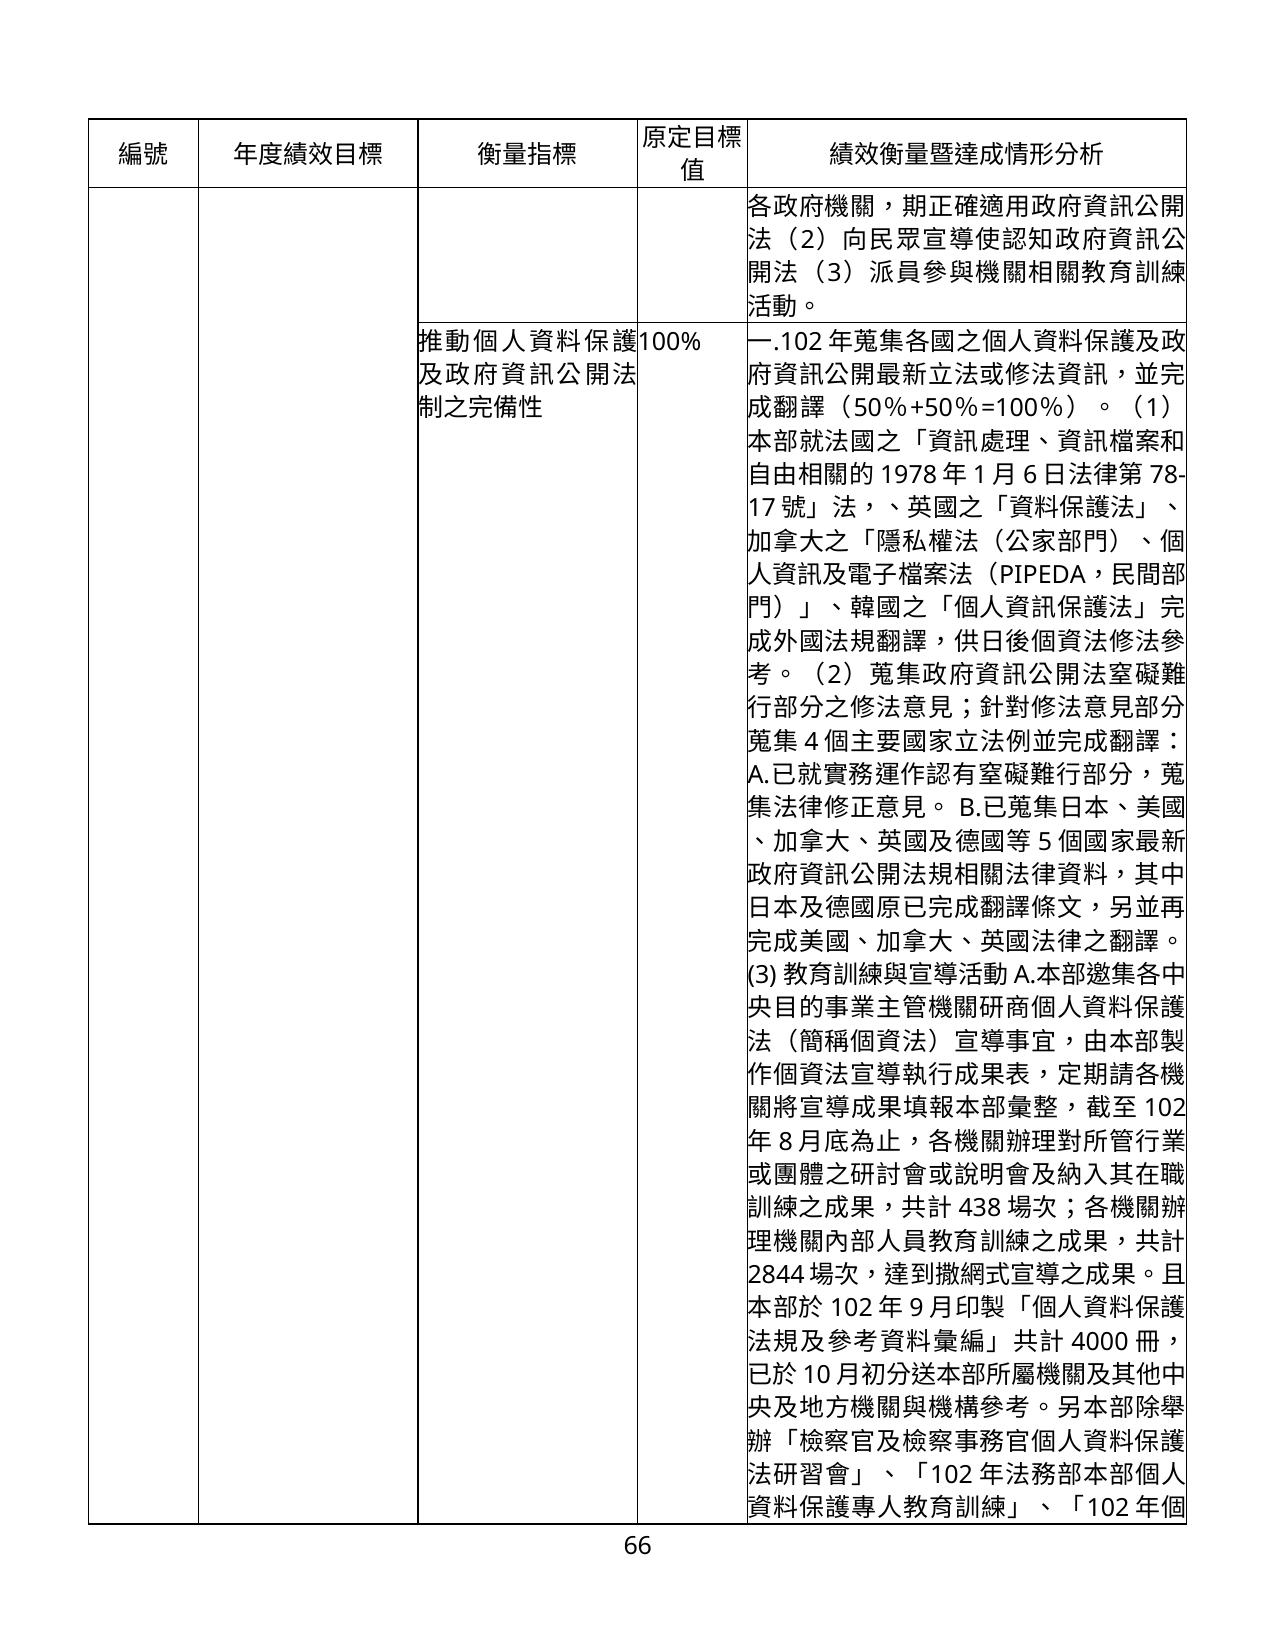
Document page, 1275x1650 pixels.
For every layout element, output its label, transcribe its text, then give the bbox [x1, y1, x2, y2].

table_header 編號 [89, 120, 198, 186]
table_cell [638, 188, 747, 322]
table_cell 100% [638, 323, 747, 1523]
table_cell [419, 188, 637, 322]
table_header 原定目標值 [638, 120, 747, 186]
table_header 衡量指標 [419, 120, 637, 186]
table_cell 推動個人資料保護及政府資訊公開法制之完備性 [419, 323, 637, 1523]
table_cell 各政府機關，期正確適用政府資訊公開法（2）向民眾宣導使認知政府資訊公開法（3）派員參與機關相關教育訓練活動。 [748, 188, 1186, 322]
table_cell 一.102年蒐集各國之個人資料保護及政府資訊公開最新立法或修法資訊，並完成翻譯（50％+50％=100％）。（1）本部就法國之「資訊處理、資訊檔案和自由相關的1978年1月6日法律第78-17號」法，、英國之「資料保護法」、加拿大之「隱私權法（公家部門）、個人資訊及電子檔案法（PIPEDA，民間部門）」、韓國之「個人資訊保護法」完成外國法規翻譯，供日後個資法修法參考。（2）蒐集政府資訊公開法窒礙難行部分之修法意見；針對修法意見部分蒐集4個主要國家立法例並完成翻譯：A.已就實務運作認有窒礙難行部分，蒐集法律修正意見。 B.已蒐集日本、美國、加拿大、英國及德國等5個國家最新政府資訊公開法規相關法律資料，其中日本及德國原已完成翻譯條文，另並再完成美國、加拿大、英國法律之翻譯。(3) 教育訓練與宣導活動A.本部邀集各中央目的事業主管機關研商個人資料保護法（簡稱個資法）宣導事宜，由本部製作個資法宣導執行成果表，定期請各機關將宣導成果填報本部彙整，截至102年8月底為止，各機關辦理對所管行業或團體之研討會或說明會及納入其在職訓練之成果，共計438場次；各機關辦理機關內部人員教育訓練之成果，共計2844場次，達到撒網式宣導之成果。且本部於102年9月印製「個人資料保護法規及參考資料彙編」共計4000冊，已於10月初分送本部所屬機關及其他中央及地方機關與機構參考。另本部除舉辦「檢察官及檢察事務官個人資料保護法研習會」、「102年法務部本部個人資料保護專人教育訓練」、「102年個 [748, 323, 1186, 1523]
table_header 績效衡量暨達成情形分析 [748, 120, 1186, 186]
table_cell [199, 188, 417, 1523]
table_cell [89, 188, 198, 1523]
table_header 年度績效目標 [199, 120, 417, 186]
